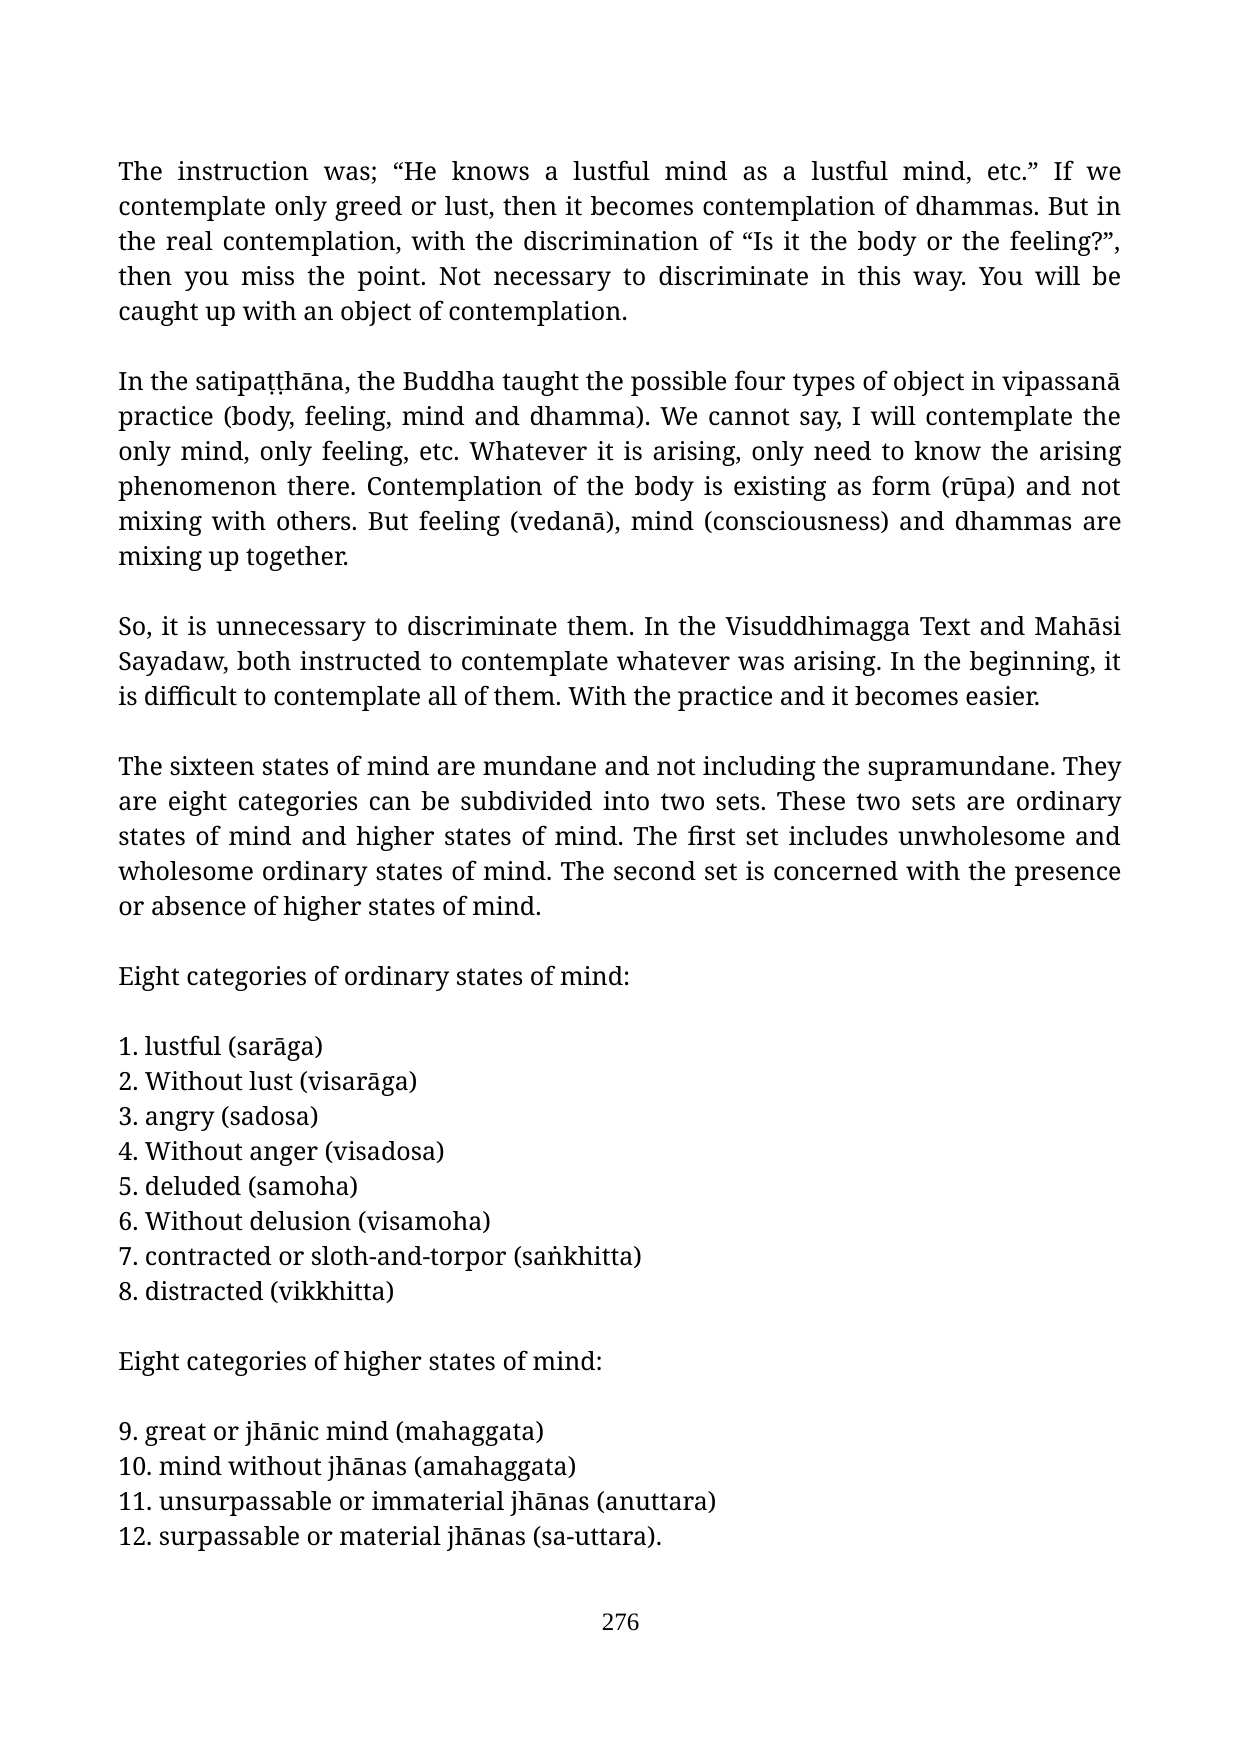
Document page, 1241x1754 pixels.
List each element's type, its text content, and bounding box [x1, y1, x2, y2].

text The instruction was; “He knows a lustful mind as a lustful mind, etc.” If we contemplate only greed or lust, then it becomes contemplation of dhammas. But in the real contemplation, with the discrimination of “Is it the body or the feeling?”, then you miss the point. Not necessary to discriminate in this way. You will be caught up with an object of contemplation. In the satipaṭṭhāna, the Buddha taught the possible four types of object in vipassanā practice (body, feeling, mind and dhamma). We cannot say, I will contemplate the only mind, only feeling, etc. Whatever it is arising, only need to know the arising phenomenon there. Contemplation of the body is existing as form (rūpa) and not mixing with others. But feeling (vedanā), mind (consciousness) and dhammas are mixing up together. So, it is unnecessary to discriminate them. In the Visuddhimagga Text and Mahāsi Sayadaw, both instructed to contemplate whatever was arising. In the beginning, it is difficult to contemplate all of them. With the practice and it becomes easier. The sixteen states of mind are mundane and not including the supramundane. They are eight categories can be subdivided into two sets. These two sets are ordinary states of mind and higher states of mind. The first set includes unwholesome and wholesome ordinary states of mind. The second set is concerned with the presence or absence of higher states of mind. Eight categories of ordinary states of mind: 1. lustful (sarāga) 2. Without lust (visarāga) 3. angry (sadosa) 4. Without anger (visadosa) 5. deluded (samoha) 6. Without delusion (visamoha) 7. contracted or sloth-and-torpor (saṅkhitta) 8. distracted (vikkhitta) Eight categories of higher states of mind: 9. great or jhānic mind (mahaggata) 10. mind without jhānas (amahaggata) 11. unsurpassable or immaterial jhānas (anuttara) 12. surpassable or material jhānas (sa-uttara). [118, 118, 1122, 1553]
